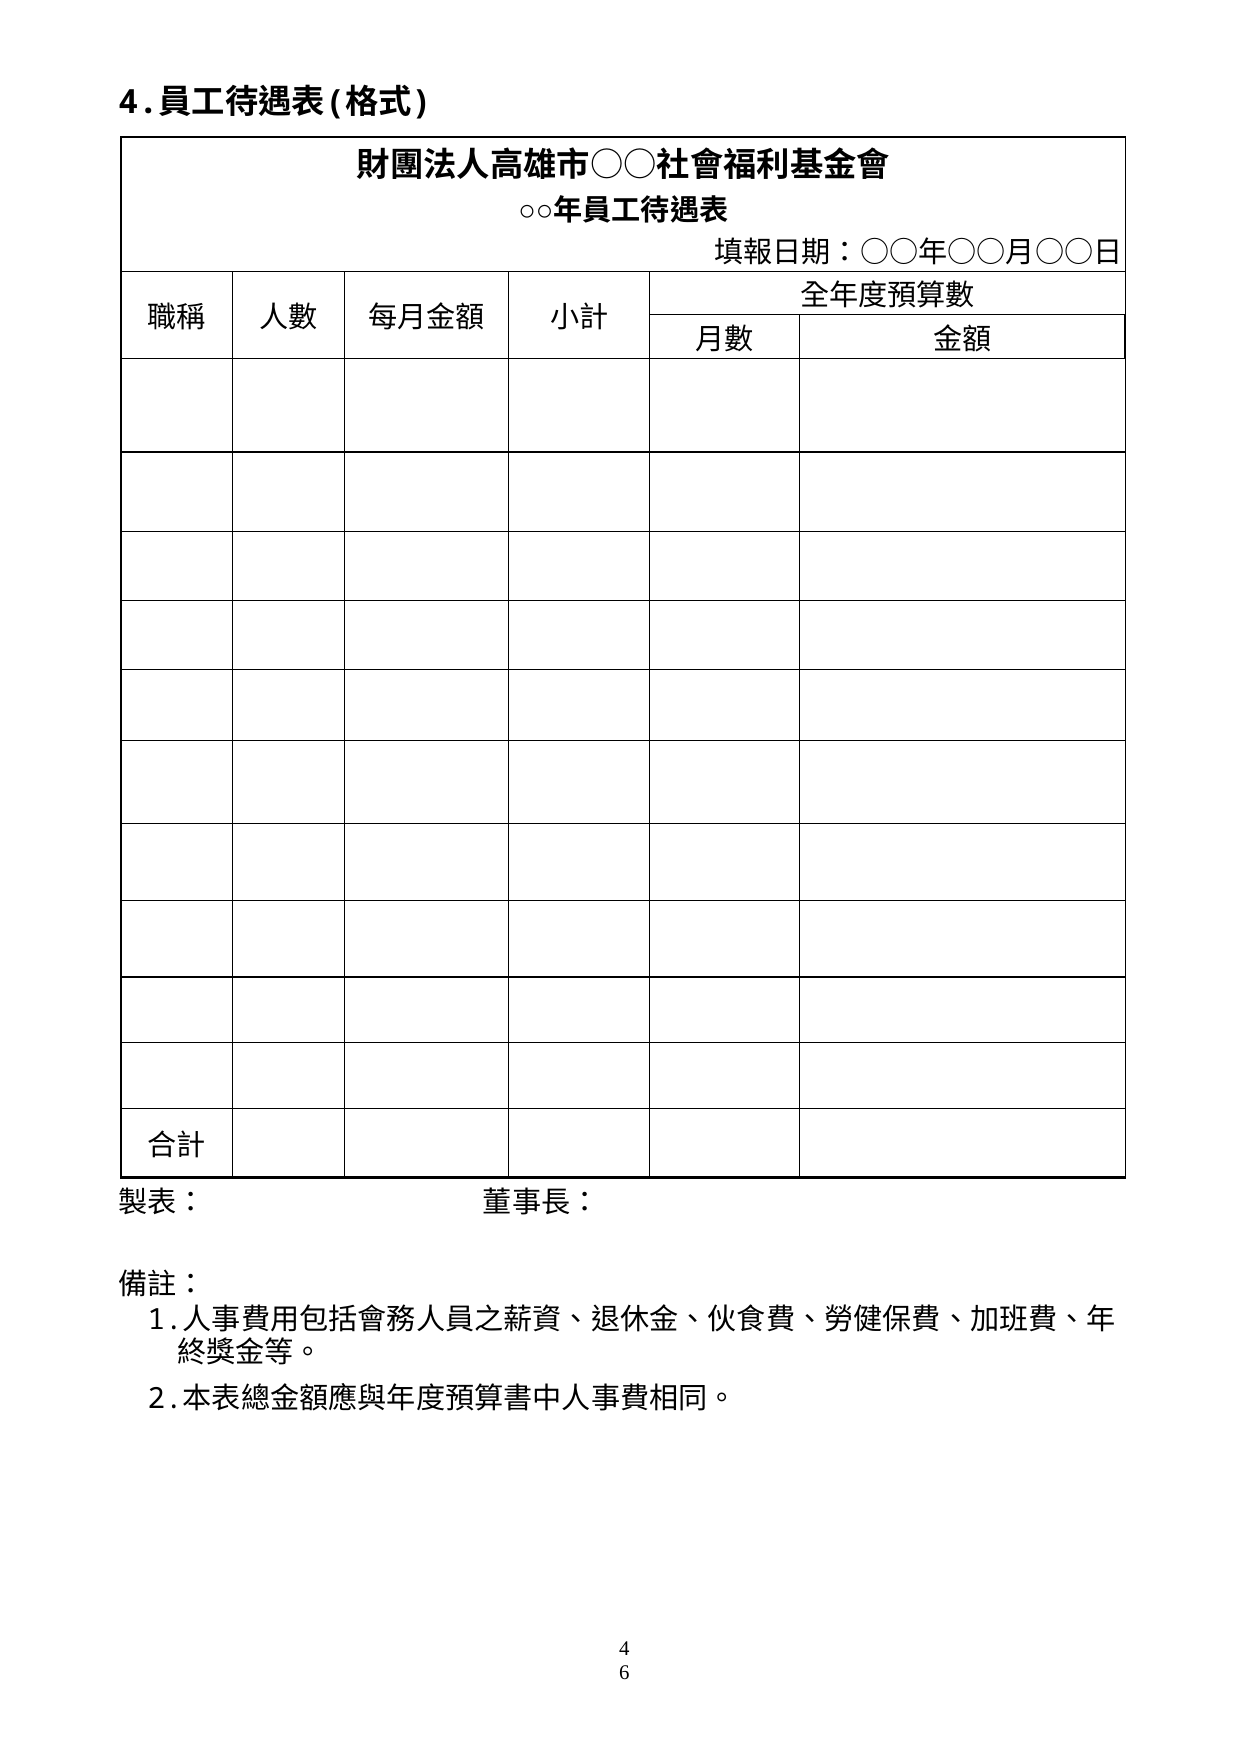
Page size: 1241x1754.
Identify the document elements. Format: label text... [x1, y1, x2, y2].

table_cell [800, 453, 1125, 531]
table_cell [122, 532, 232, 600]
table_cell [800, 670, 1125, 740]
table_cell [509, 901, 649, 976]
table_header 財團法人高雄市○○社會福利基金會 ○○年員工待遇表 填報日期：○○年○○月○○日 [122, 138, 1125, 271]
table_cell [800, 359, 1125, 451]
table_cell [509, 532, 649, 600]
text 2.本表總金額應與年度預算書中人事費相同。 [147, 1382, 1122, 1415]
table_cell [650, 532, 799, 600]
table_cell [650, 670, 799, 740]
text 備註： [118, 1260, 1122, 1303]
table_cell [233, 532, 344, 600]
table_cell [122, 670, 232, 740]
table_cell [345, 824, 508, 900]
table_cell [233, 1043, 344, 1108]
table_cell 人數 [233, 272, 344, 358]
table_cell [650, 824, 799, 900]
table_cell [800, 1043, 1125, 1108]
table_cell [233, 1109, 344, 1176]
table_cell [650, 978, 799, 1042]
table_cell [800, 532, 1125, 600]
table_cell [509, 1109, 649, 1176]
table_cell [650, 741, 799, 823]
table_cell [122, 1043, 232, 1108]
table_cell [122, 978, 232, 1042]
table_cell [233, 359, 344, 451]
table_cell [233, 601, 344, 668]
table_cell [122, 453, 232, 531]
table_cell [122, 741, 232, 823]
table_cell [122, 824, 232, 900]
table_cell [345, 901, 508, 976]
table_cell [800, 824, 1125, 900]
table_cell [800, 1109, 1125, 1176]
table_cell [650, 453, 799, 531]
table_cell 每月金額 [345, 272, 508, 358]
table_cell [345, 359, 508, 451]
table_cell [122, 601, 232, 668]
table_cell [509, 978, 649, 1042]
table_cell [233, 901, 344, 976]
table_cell [345, 532, 508, 600]
table_cell [509, 453, 649, 531]
table_cell [509, 601, 649, 668]
table_cell [345, 978, 508, 1042]
table_cell 金額 [800, 315, 1124, 358]
table_cell [650, 359, 799, 451]
table_cell [122, 359, 232, 451]
table_cell [345, 453, 508, 531]
table_cell [509, 741, 649, 823]
table_cell [650, 901, 799, 976]
table_cell [800, 901, 1125, 976]
table_cell 職稱 [122, 272, 232, 358]
text 1.人事費用包括會務人員之薪資、退休金、伙食費、勞健保費、加班費、年終獎金等。 [147, 1303, 1122, 1369]
table_cell [233, 670, 344, 740]
table_cell [345, 741, 508, 823]
table_cell [650, 601, 799, 668]
table_cell [509, 1043, 649, 1108]
table_cell 合計 [122, 1109, 232, 1176]
table_cell [345, 1043, 508, 1108]
table_cell [650, 1043, 799, 1108]
table_cell [800, 978, 1125, 1042]
table_cell [800, 601, 1125, 668]
table_cell [233, 453, 344, 531]
table_cell [509, 824, 649, 900]
table_cell 月數 [650, 315, 799, 358]
table_cell 小計 [509, 272, 649, 358]
table_cell 全年度預算數 [650, 272, 1125, 314]
table_cell [509, 670, 649, 740]
table_cell [233, 824, 344, 900]
table_cell [233, 978, 344, 1042]
table_cell [345, 1109, 508, 1176]
table_cell [345, 670, 508, 740]
table_cell [345, 601, 508, 668]
text 4.員工待遇表(格式) [118, 75, 1122, 123]
table_cell [800, 741, 1125, 823]
text 製表： 董事長： [118, 1178, 1122, 1221]
table_cell [650, 1109, 799, 1176]
table_cell [122, 901, 232, 976]
table_cell [233, 741, 344, 823]
table_cell [509, 359, 649, 451]
